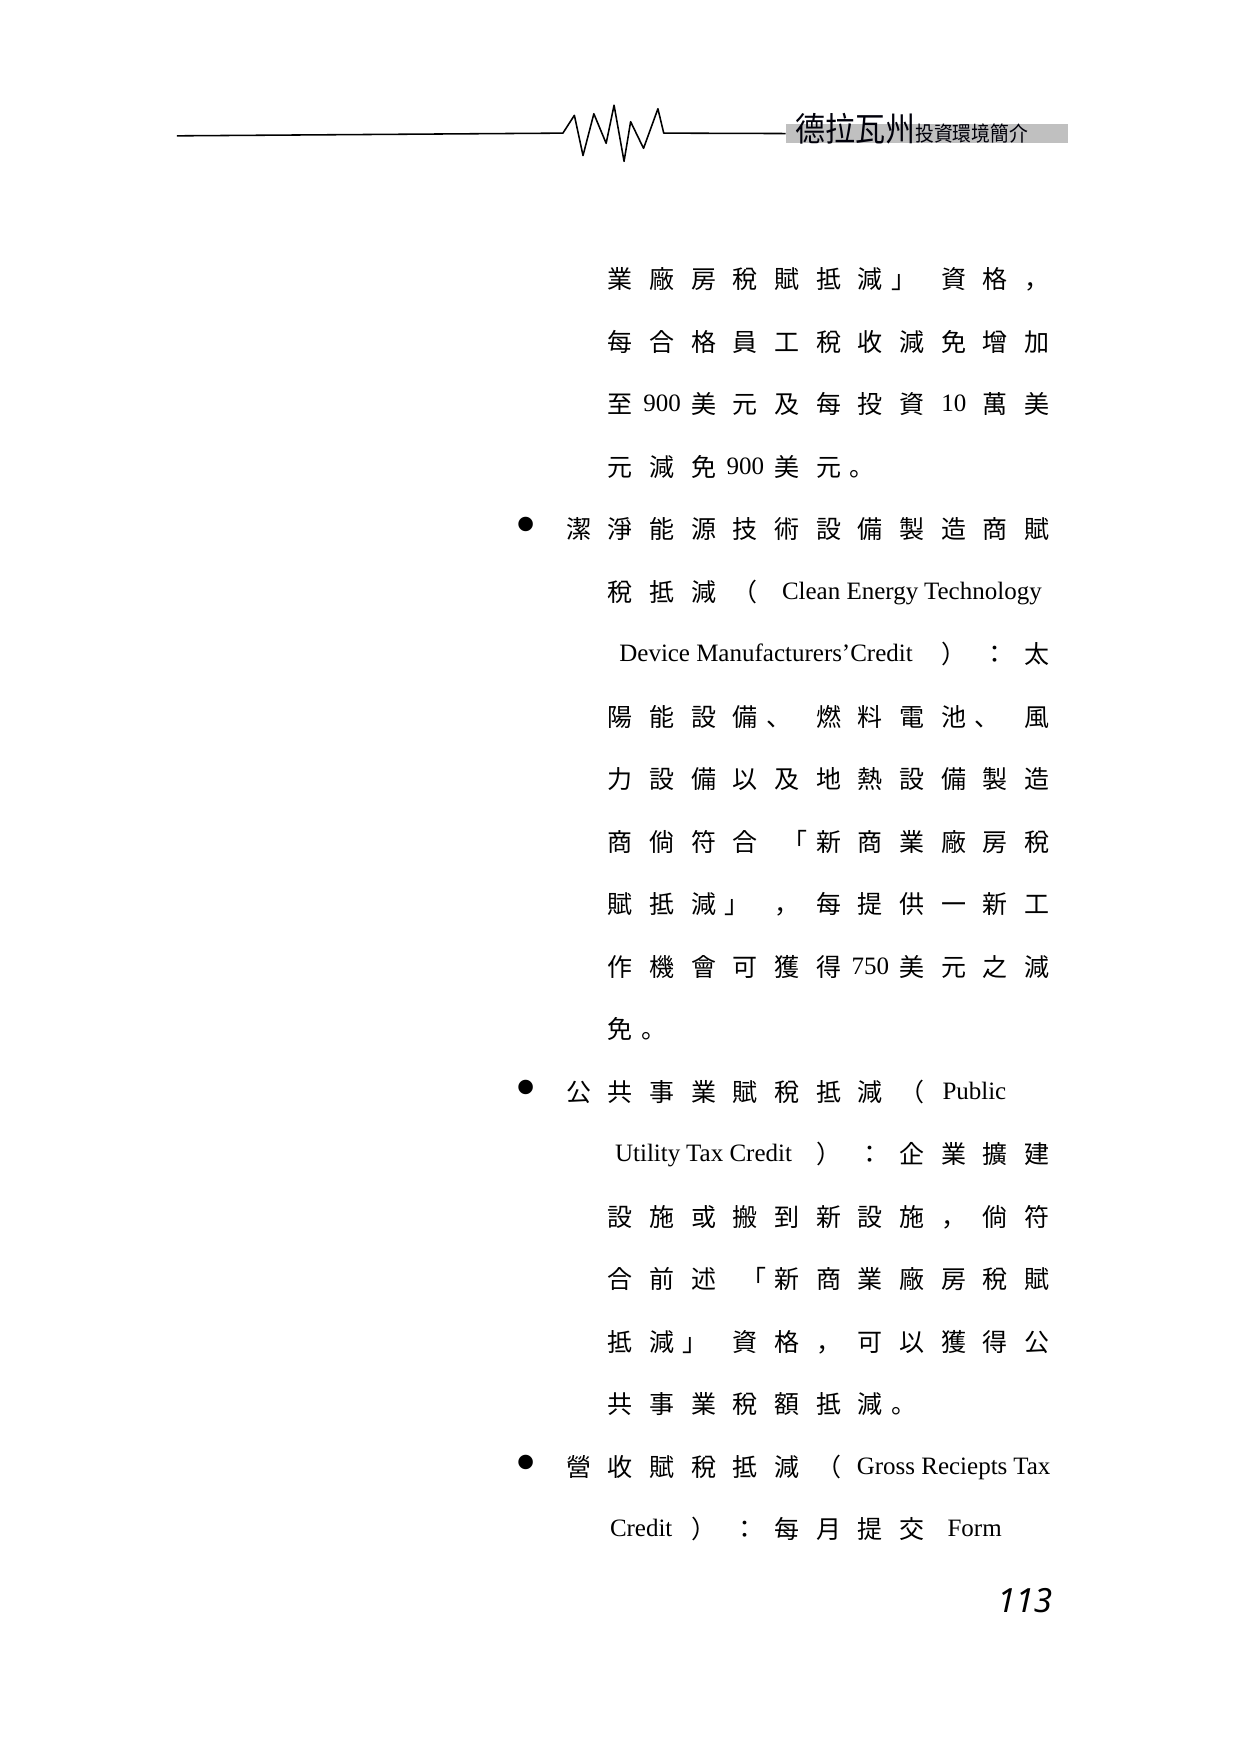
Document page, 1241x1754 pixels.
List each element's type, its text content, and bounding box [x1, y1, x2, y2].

list 潔淨能源技術設備製造商賦稅抵減（Clean Energy Technology Device Manufacturers’Credit）：太陽能設備、燃料電池、風力設備以及地熱設備製造商倘符合「新商業廠房稅賦抵減」，每提供一新工作機會可獲得750美元之減免。 [484, 486, 1058, 1049]
list 業廠房稅賦抵減」資格，每合格員工稅收減免增加至900美元及每投資10萬美元減免900美元。 [484, 236, 1058, 486]
list 營收賦稅抵減（Gross Reciepts Tax Credit）：每月提交Form [484, 1424, 1058, 1549]
list 公共事業賦稅抵減（Public Utility Tax Credit）：企業擴建設施或搬到新設施，倘符合前述「新商業廠房稅賦抵減」資格，可以獲得公共事業稅額抵減。 [484, 1049, 1058, 1424]
